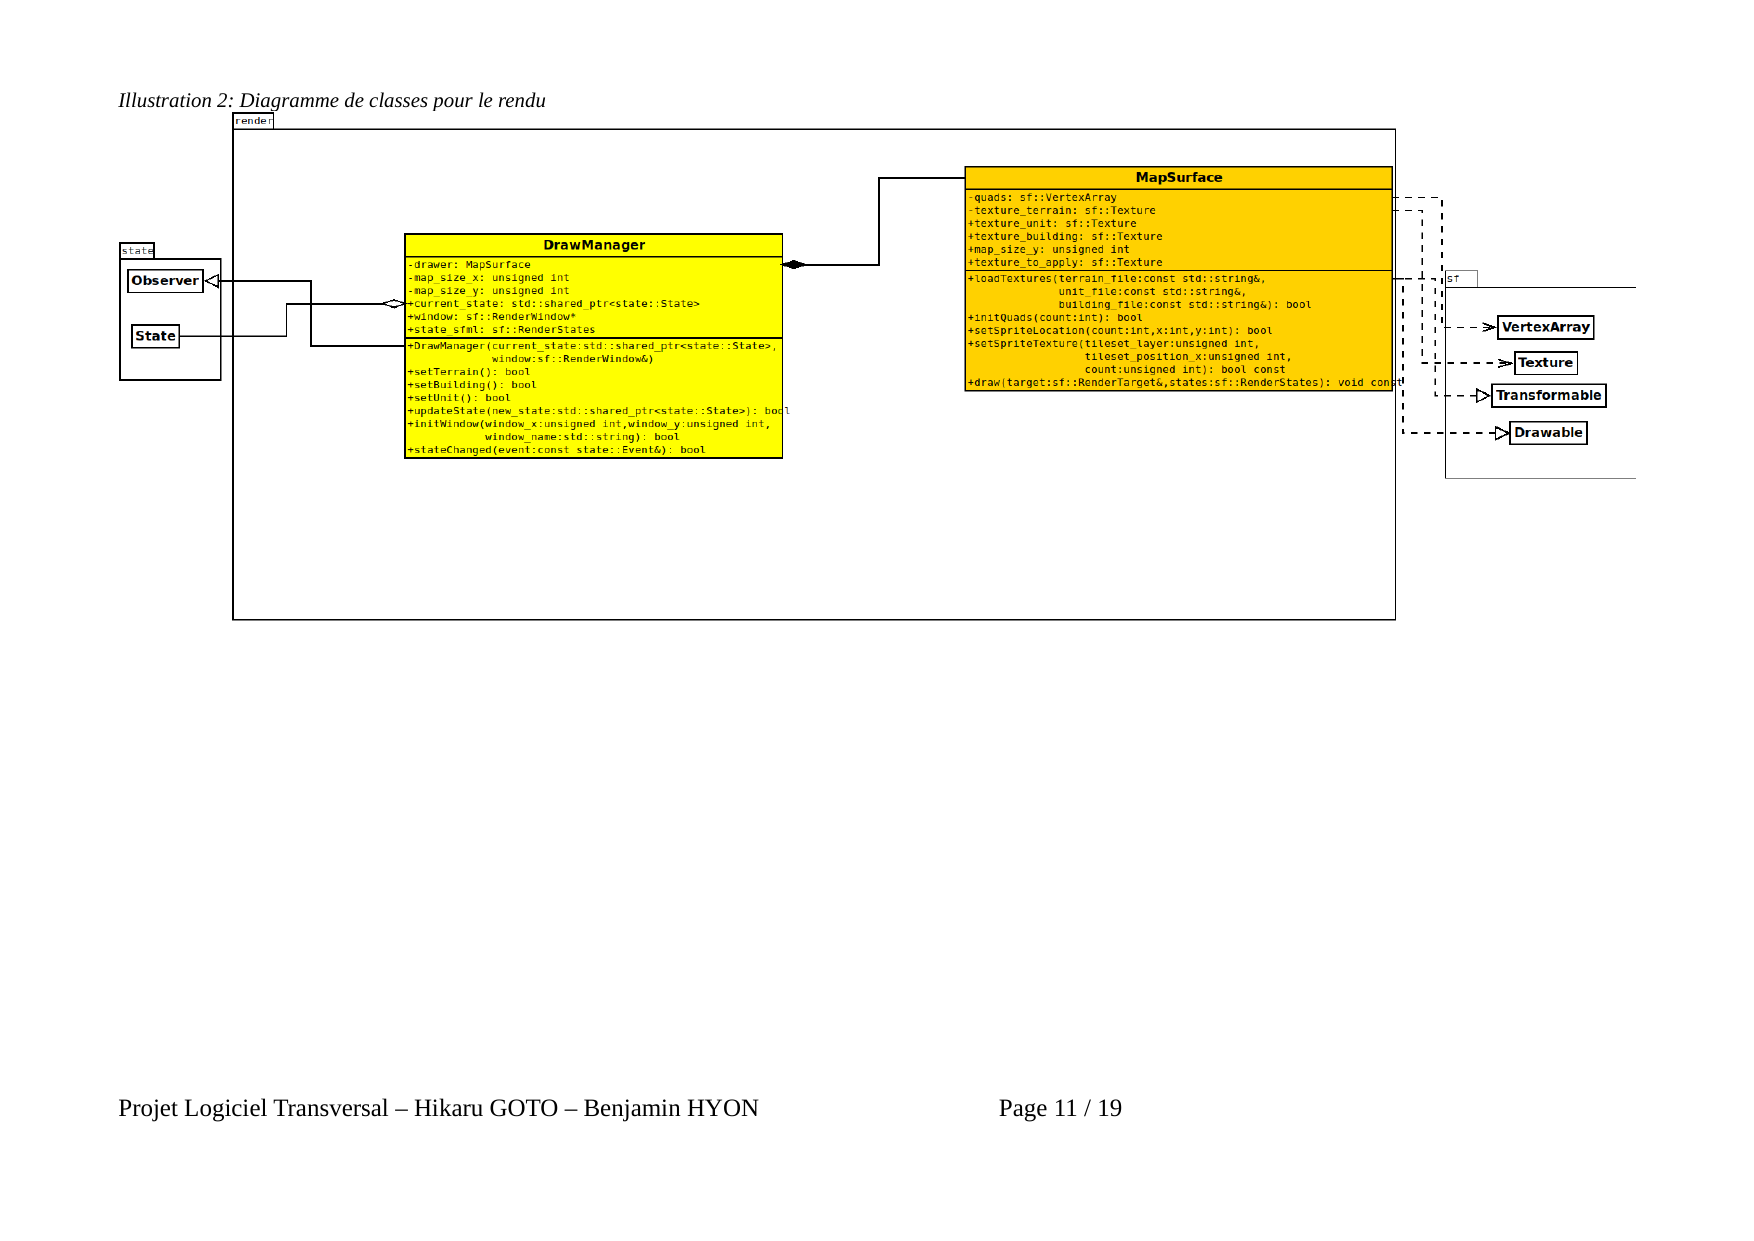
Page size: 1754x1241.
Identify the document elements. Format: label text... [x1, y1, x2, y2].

picture [118, 111, 1636, 621]
text Illustration 2: Diagramme de classes pour le rendu [118, 87, 1636, 111]
